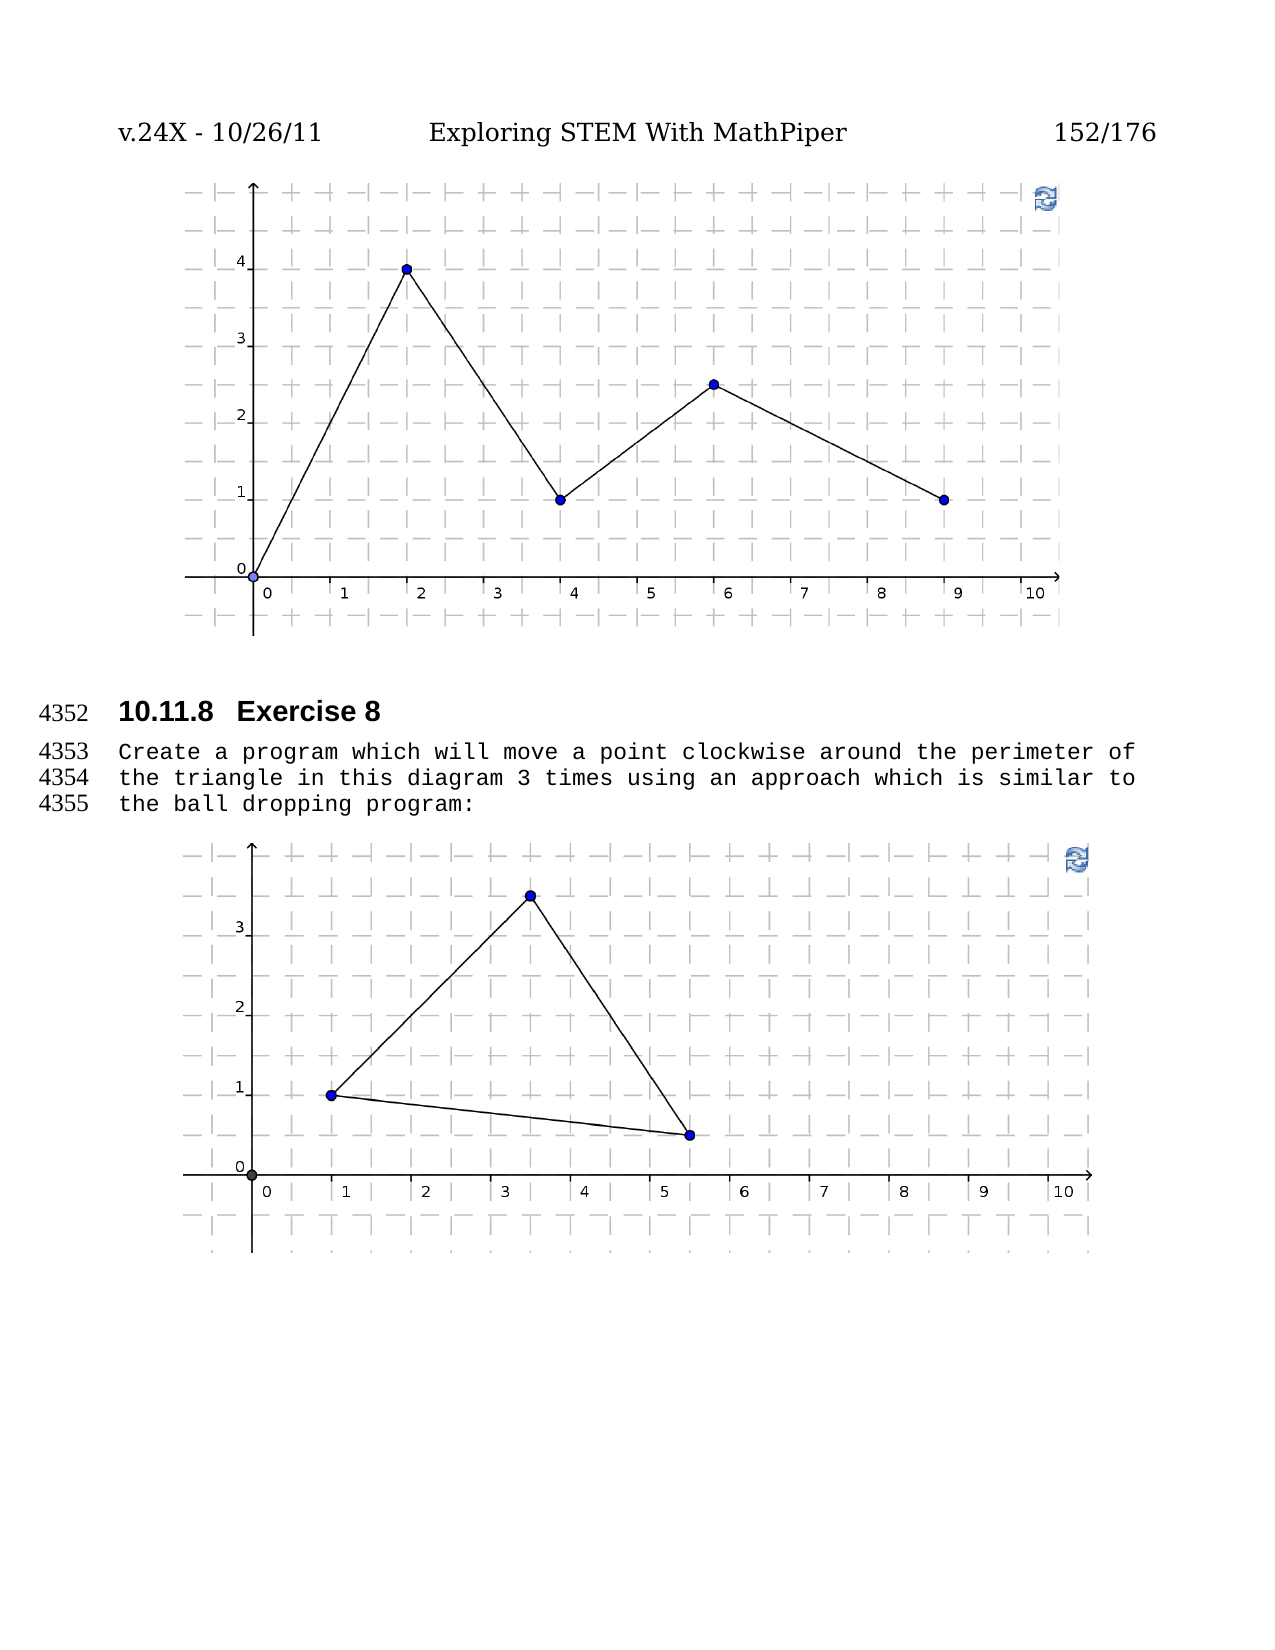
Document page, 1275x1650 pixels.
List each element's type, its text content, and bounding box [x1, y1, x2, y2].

picture [183, 843, 1092, 1253]
subtitle Exercise 8 [118, 694, 1157, 728]
text Create a program which will move a point clockwise around the perimeter of the triangle in this diagram 3 times using an approach which is similar to the ball dropping program: [118, 740, 1157, 818]
picture [184, 183, 1060, 636]
